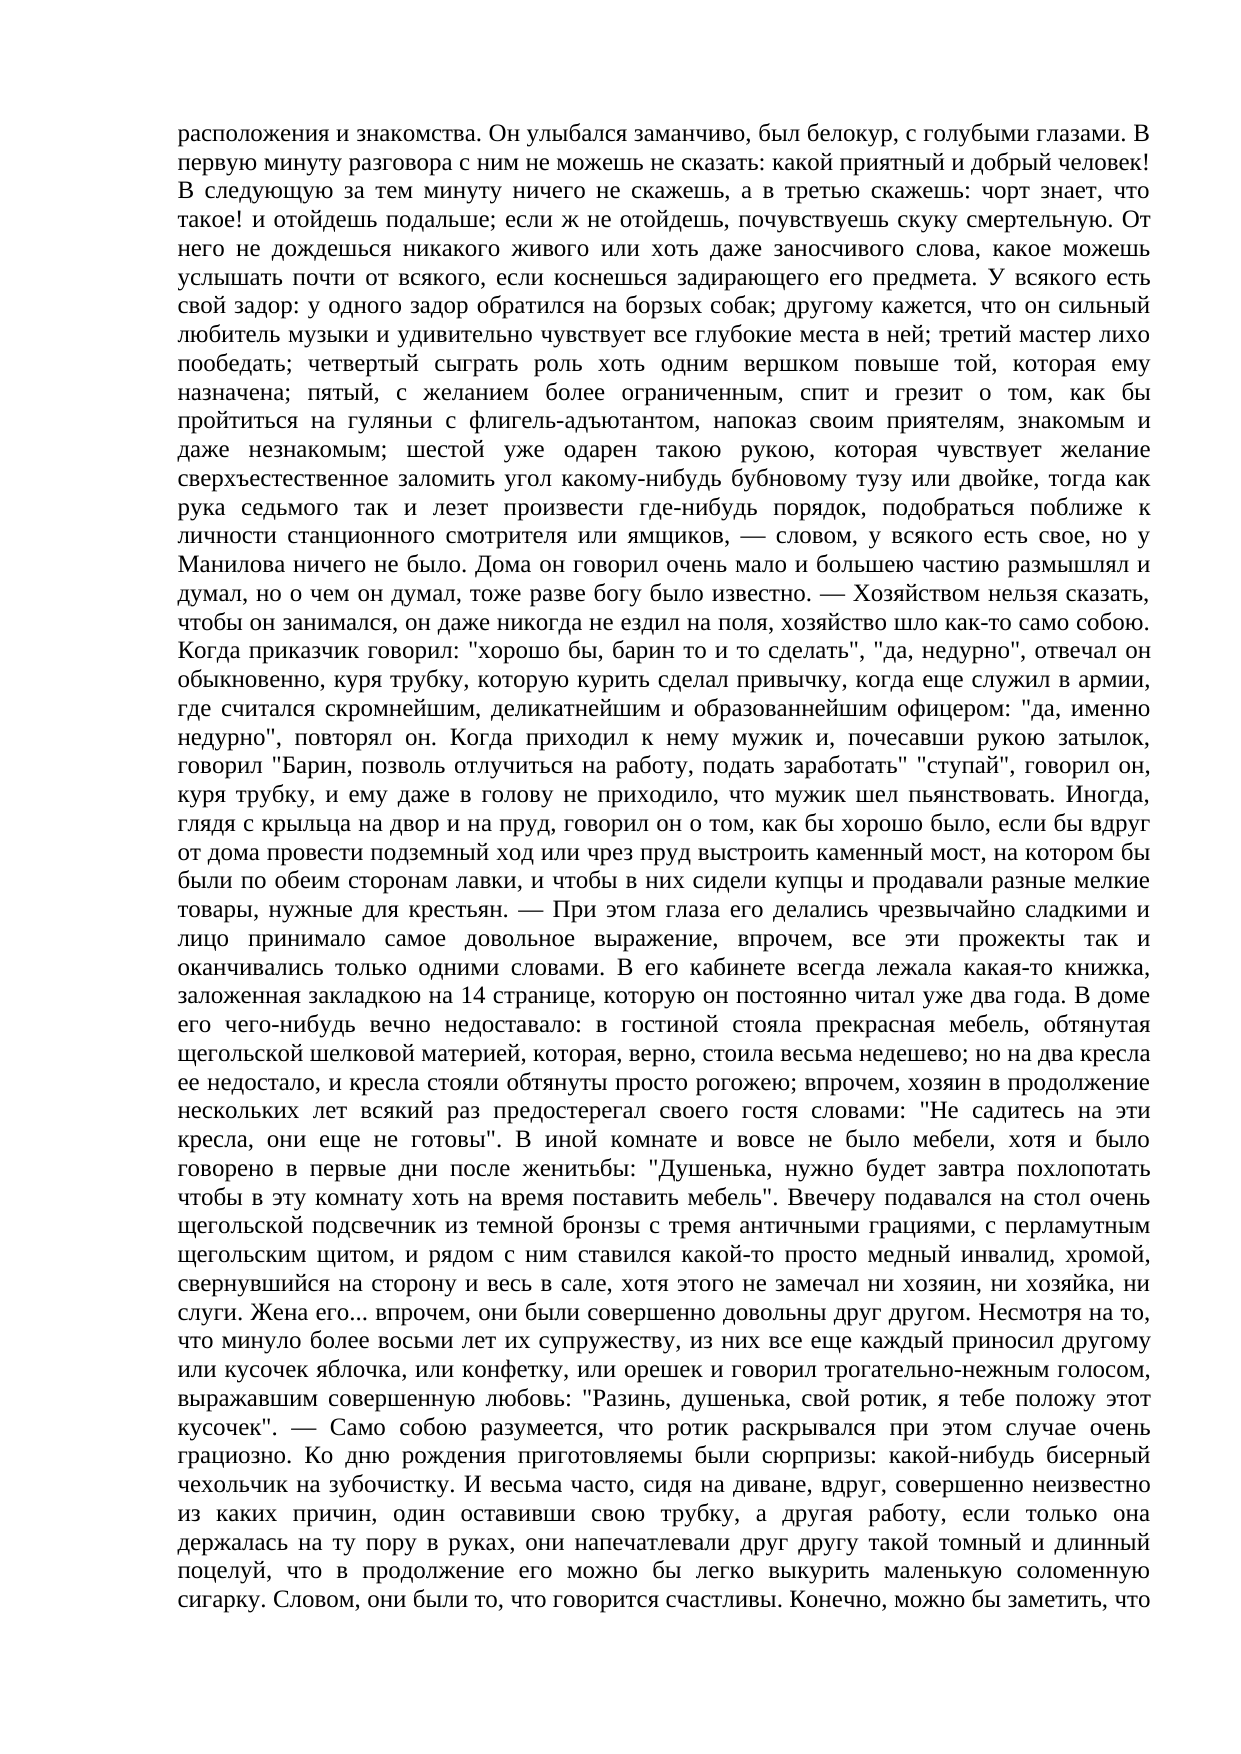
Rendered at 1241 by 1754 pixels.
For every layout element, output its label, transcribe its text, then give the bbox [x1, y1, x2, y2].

text расположения и знакомства. Он улыбался заманчиво, был белокур, с голубыми глазами. В первую минуту разговора с ним не можешь не сказать: какой приятный и добрый человек! В следующую за тем минуту ничего не скажешь, а в третью скажешь: чорт знает, что такое! и отойдешь подальше; если ж не отойдешь, почувствуешь скуку смертельную. От него не дождешься никакого живого или хоть даже заносчивого слова, какое можешь услышать почти от всякого, если коснешься задирающего его предмета. У всякого есть свой задор: у одного задор обратился на борзых собак; другому кажется, что он сильный любитель музыки и удивительно чувствует все глубокие места в ней; третий мастер лихо пообедать; четвертый сыграть роль хоть одним вершком повыше той, которая ему назначена; пятый, с желанием более ограниченным, спит и грезит о том, как бы пройтиться на гуляньи с флигель-адъютантом, напоказ своим приятелям, знакомым и даже незнакомым; шестой уже одарен такою рукою, которая чувствует желание сверхъестественное заломить угол какому-нибудь бубновому тузу или двойке, тогда как рука седьмого так и лезет произвести где-нибудь порядок, подобраться поближе к личности станционного смотрителя или ямщиков, — словом, у всякого есть свое, но у Манилова ничего не было. Дома он говорил очень мало и большею частию размышлял и думал, но о чем он думал, тоже разве богу было известно. — Хозяйством нельзя сказать, чтобы он занимался, он даже никогда не ездил на поля, хозяйство шло как-то само собою. Когда приказчик говорил: "хорошо бы, барин то и то сделать", "да, недурно", отвечал он обыкновенно, куря трубку, которую курить сделал привычку, когда еще служил в армии, где считался скромнейшим, деликатнейшим и образованнейшим офицером: "да, именно недурно", повторял он. Когда приходил к нему мужик и, почесавши рукою затылок, говорил "Барин, позволь отлучиться на работу, подать заработать" "ступай", говорил он, куря трубку, и ему даже в голову не приходило, что мужик шел пьянствовать. Иногда, глядя с крыльца на двор и на пруд, говорил он о том, как бы хорошо было, если бы вдруг от дома провести подземный ход или чрез пруд выстроить каменный мост, на котором бы были по обеим сторонам лавки, и чтобы в них сидели купцы и продавали разные мелкие товары, нужные для крестьян. — При этом глаза его делались чрезвычайно сладкими и лицо принимало самое довольное выражение, впрочем, все эти прожекты так и оканчивались только одними словами. В его кабинете всегда лежала какая-то книжка, заложенная закладкою на 14 странице, которую он постоянно читал уже два года. В доме его чего-нибудь вечно недоставало: в гостиной стояла прекрасная мебель, обтянутая щегольской шелковой материей, которая, верно, стоила весьма недешево; но на два кресла ее недостало, и кресла стояли обтянуты просто рогожею; впрочем, хозяин в продолжение нескольких лет всякий раз предостерегал своего гостя словами: "Не садитесь на эти кресла, они еще не готовы". В иной комнате и вовсе не было мебели, хотя и было говорено в первые дни после женитьбы: "Душенька, нужно будет завтра похлопотать чтобы в эту комнату хоть на время поставить мебель". Ввечеру подавался на стол очень щегольской подсвечник из темной бронзы с тремя античными грациями, с перламутным щегольским щитом, и рядом с ним ставился какой-то просто медный инвалид, хромой, свернувшийся на сторону и весь в сале, хотя этого не замечал ни хозяин, ни хозяйка, ни слуги. Жена его... впрочем, они были совершенно довольны друг другом. Несмотря на то, что минуло более восьми лет их супружеству, из них все еще каждый приносил другому или кусочек яблочка, или конфетку, или орешек и говорил трогательно-нежным голосом, выражавшим совершенную любовь: "Разинь, душенька, свой ротик, я тебе положу этот кусочек". — Само собою разумеется, что ротик раскрывался при этом случае очень грациозно. Ко дню рождения приготовляемы были сюрпризы: какой-нибудь бисерный чехольчик на зубочистку. И весьма часто, сидя на диване, вдруг, совершенно неизвестно из каких причин, один оставивши свою трубку, а другая работу, если только она держалась на ту пору в руках, они напечатлевали друг другу такой томный и длинный поцелуй, что в продолжение его можно бы легко выкурить маленькую соломенную сигарку. Словом, они были то, что говорится счастливы. Конечно, можно бы заметить, что [177, 118, 1152, 1613]
